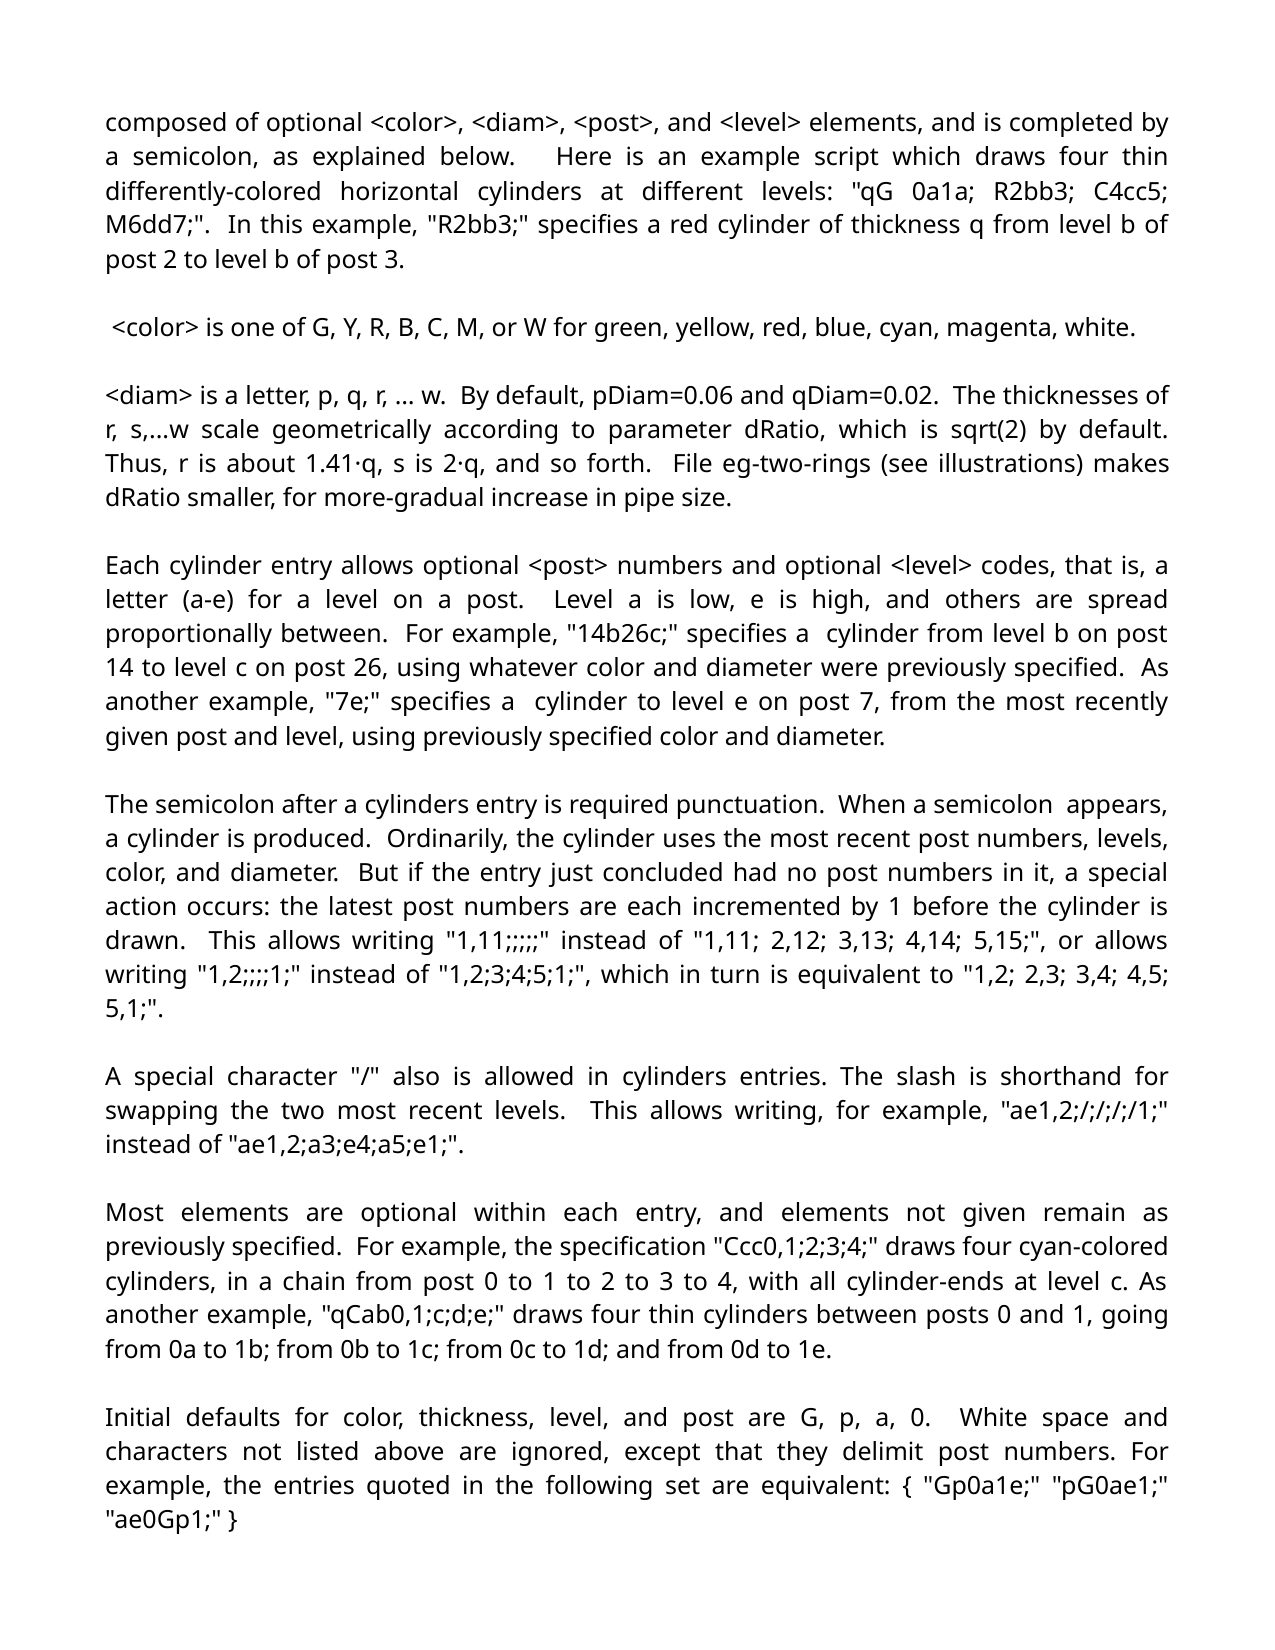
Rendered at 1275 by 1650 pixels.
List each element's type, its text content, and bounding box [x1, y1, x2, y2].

text Each cylinder entry allows optional <post> numbers and optional <level> codes, that is, a letter (a-e) for a level on a post. Level a is low, e is high, and others are spread proportionally between. For example, "14b26c;" specifies a cylinder from level b on post 14 to level c on post 26, using whatever color and diameter were previously specified. As another example, "7e;" specifies a cylinder to level e on post 7, from the most recently given post and level, using previously specified color and diameter. [105, 548, 1170, 752]
text composed of optional <color>, <diam>, <post>, and <level> elements, and is completed by a semicolon, as explained below. Here is an example script which draws four thin differently-colored horizontal cylinders at different levels: "qG 0a1a; R2bb3; C4cc5; M6dd7;". In this example, "R2bb3;" specifies a red cylinder of thickness q from level b of post 2 to level b of post 3. [105, 105, 1170, 275]
text A special character "/" also is allowed in cylinders entries. The slash is shorthand for swapping the two most recent levels. This allows writing, for example, "ae1,2;/;/;/;/1;" instead of "ae1,2;a3;e4;a5;e1;". [105, 1059, 1170, 1161]
text <color> is one of G, Y, R, B, C, M, or W for green, yellow, red, blue, cyan, magenta, white. [105, 309, 1170, 343]
text Initial defaults for color, thickness, level, and post are G, p, a, 0. White space and characters not listed above are ignored, except that they delimit post numbers. For example, the entries quoted in the following set are equivalent: { "Gp0a1e;" "pG0ae1;" "ae0Gp1;" } [105, 1399, 1170, 1536]
text <diam> is a letter, p, q, r, … w. By default, pDiam=0.06 and qDiam=0.02. The thicknesses of r, s,...w scale geometrically according to parameter dRatio, which is sqrt(2) by default. Thus, r is about 1.41·q, s is 2·q, and so forth. File eg-two-rings (see illustrations) makes dRatio smaller, for more-gradual increase in pipe size. [105, 377, 1170, 514]
text The semicolon after a cylinders entry is required punctuation. When a semicolon appears, a cylinder is produced. Ordinarily, the cylinder uses the most recent post numbers, levels, color, and diameter. But if the entry just concluded had no post numbers in it, a special action occurs: the latest post numbers are each incremented by 1 before the cylinder is drawn. This allows writing "1,11;;;;;" instead of "1,11; 2,12; 3,13; 4,14; 5,15;", or allows writing "1,2;;;;1;" instead of "1,2;3;4;5;1;", which in turn is equivalent to "1,2; 2,3; 3,4; 4,5; 5,1;". [105, 786, 1170, 1025]
text Most elements are optional within each entry, and elements not given remain as previously specified. For example, the specification "Ccc0,1;2;3;4;" draws four cyan-colored cylinders, in a chain from post 0 to 1 to 2 to 3 to 4, with all cylinder-ends at level c. As another example, "qCab0,1;c;d;e;" draws four thin cylinders between posts 0 and 1, going from 0a to 1b; from 0b to 1c; from 0c to 1d; and from 0d to 1e. [105, 1195, 1170, 1365]
